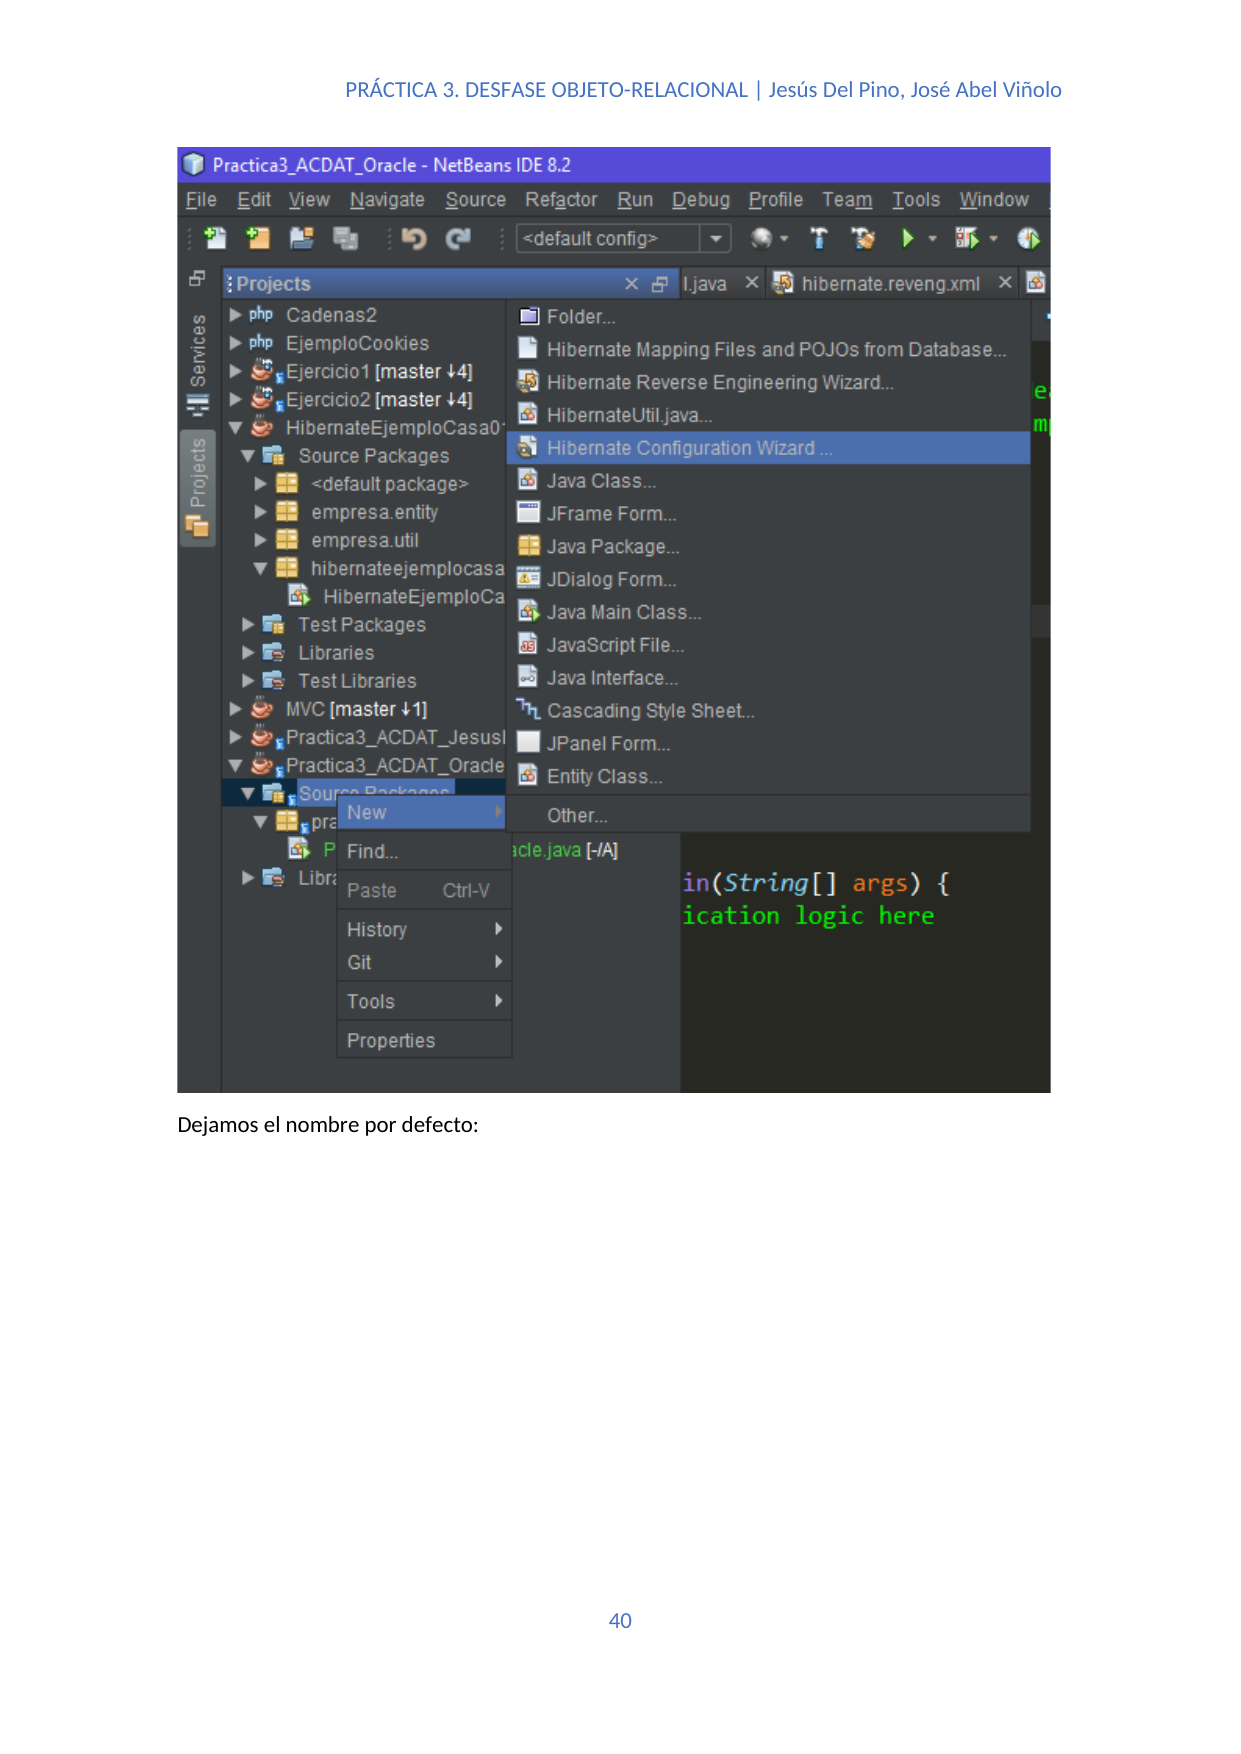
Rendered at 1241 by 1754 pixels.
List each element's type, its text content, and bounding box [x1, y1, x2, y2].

text Dejamos el nombre por defecto: [177, 1110, 1063, 1138]
